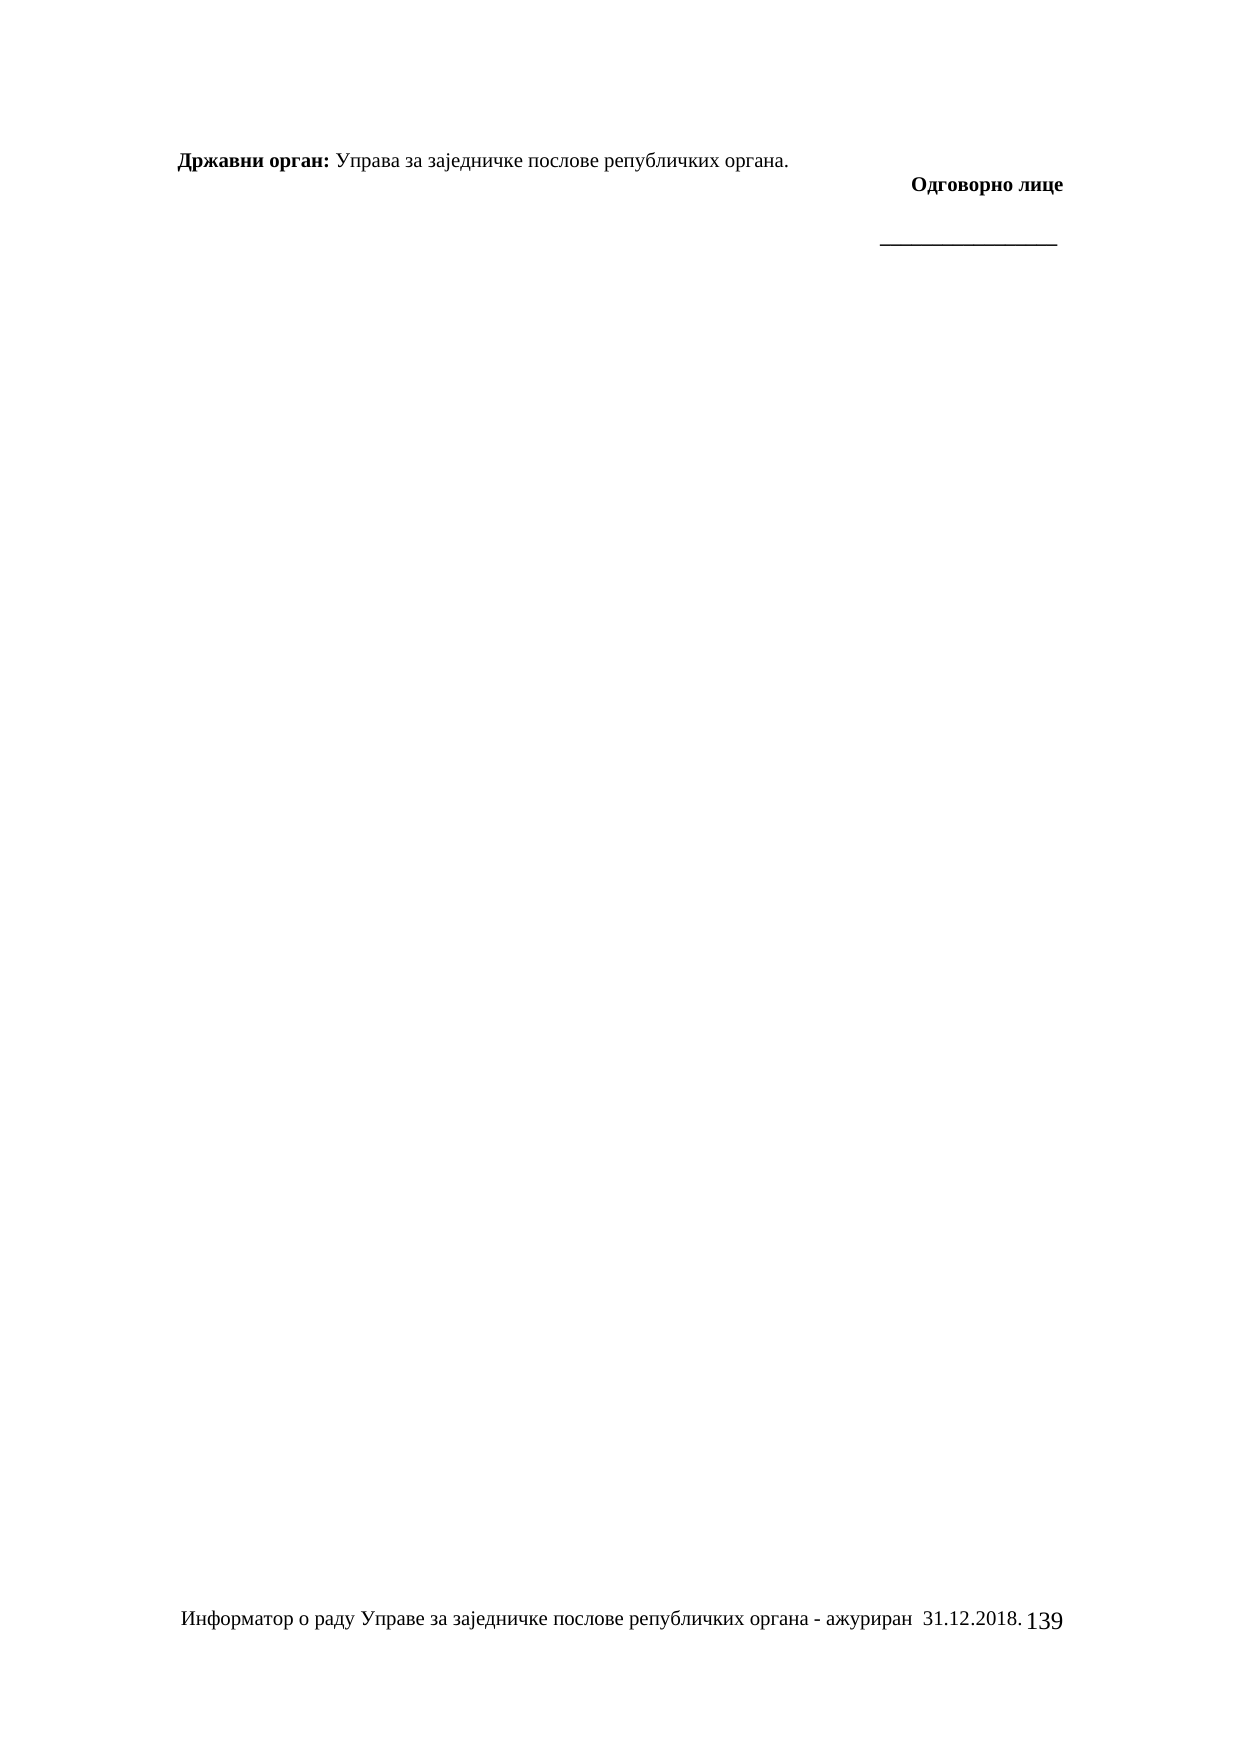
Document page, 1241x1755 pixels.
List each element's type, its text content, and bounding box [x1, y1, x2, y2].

text Одговорно лице [177, 172, 1063, 196]
text _________________ [177, 220, 1063, 249]
text Државни орган: Управа за заједничке послове републичких органа. [177, 148, 1063, 172]
